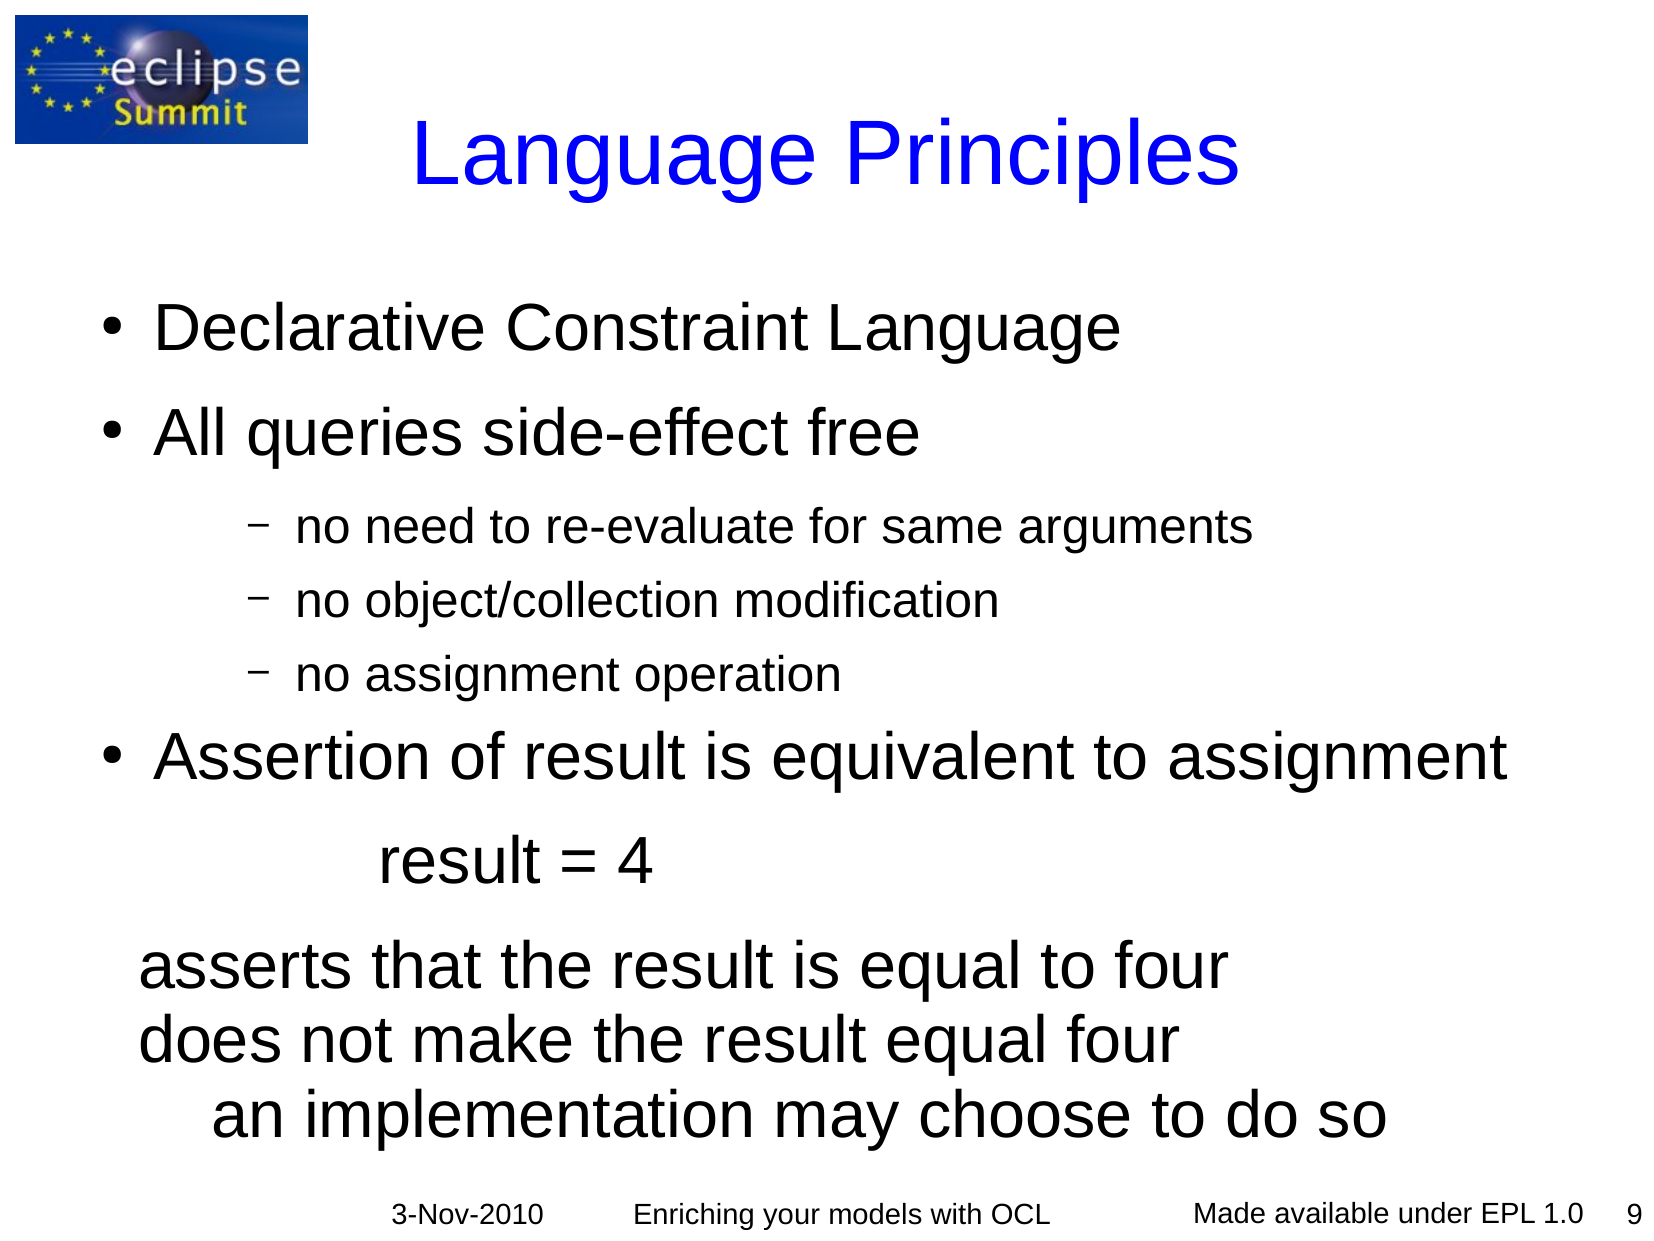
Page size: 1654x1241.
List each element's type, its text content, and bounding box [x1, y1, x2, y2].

picture [15, 15, 308, 144]
list Declarative Constraint Language All queries side-effect free no need to re-evaluate for same arguments no object/collection modification no assignment operation Assertion of result is equivalent to assignment result = 4 asserts that the result is equal to four does not make the result equal four an implementation may choose to do so [82, 290, 1571, 1153]
title Language Principles [82, 56, 1571, 250]
